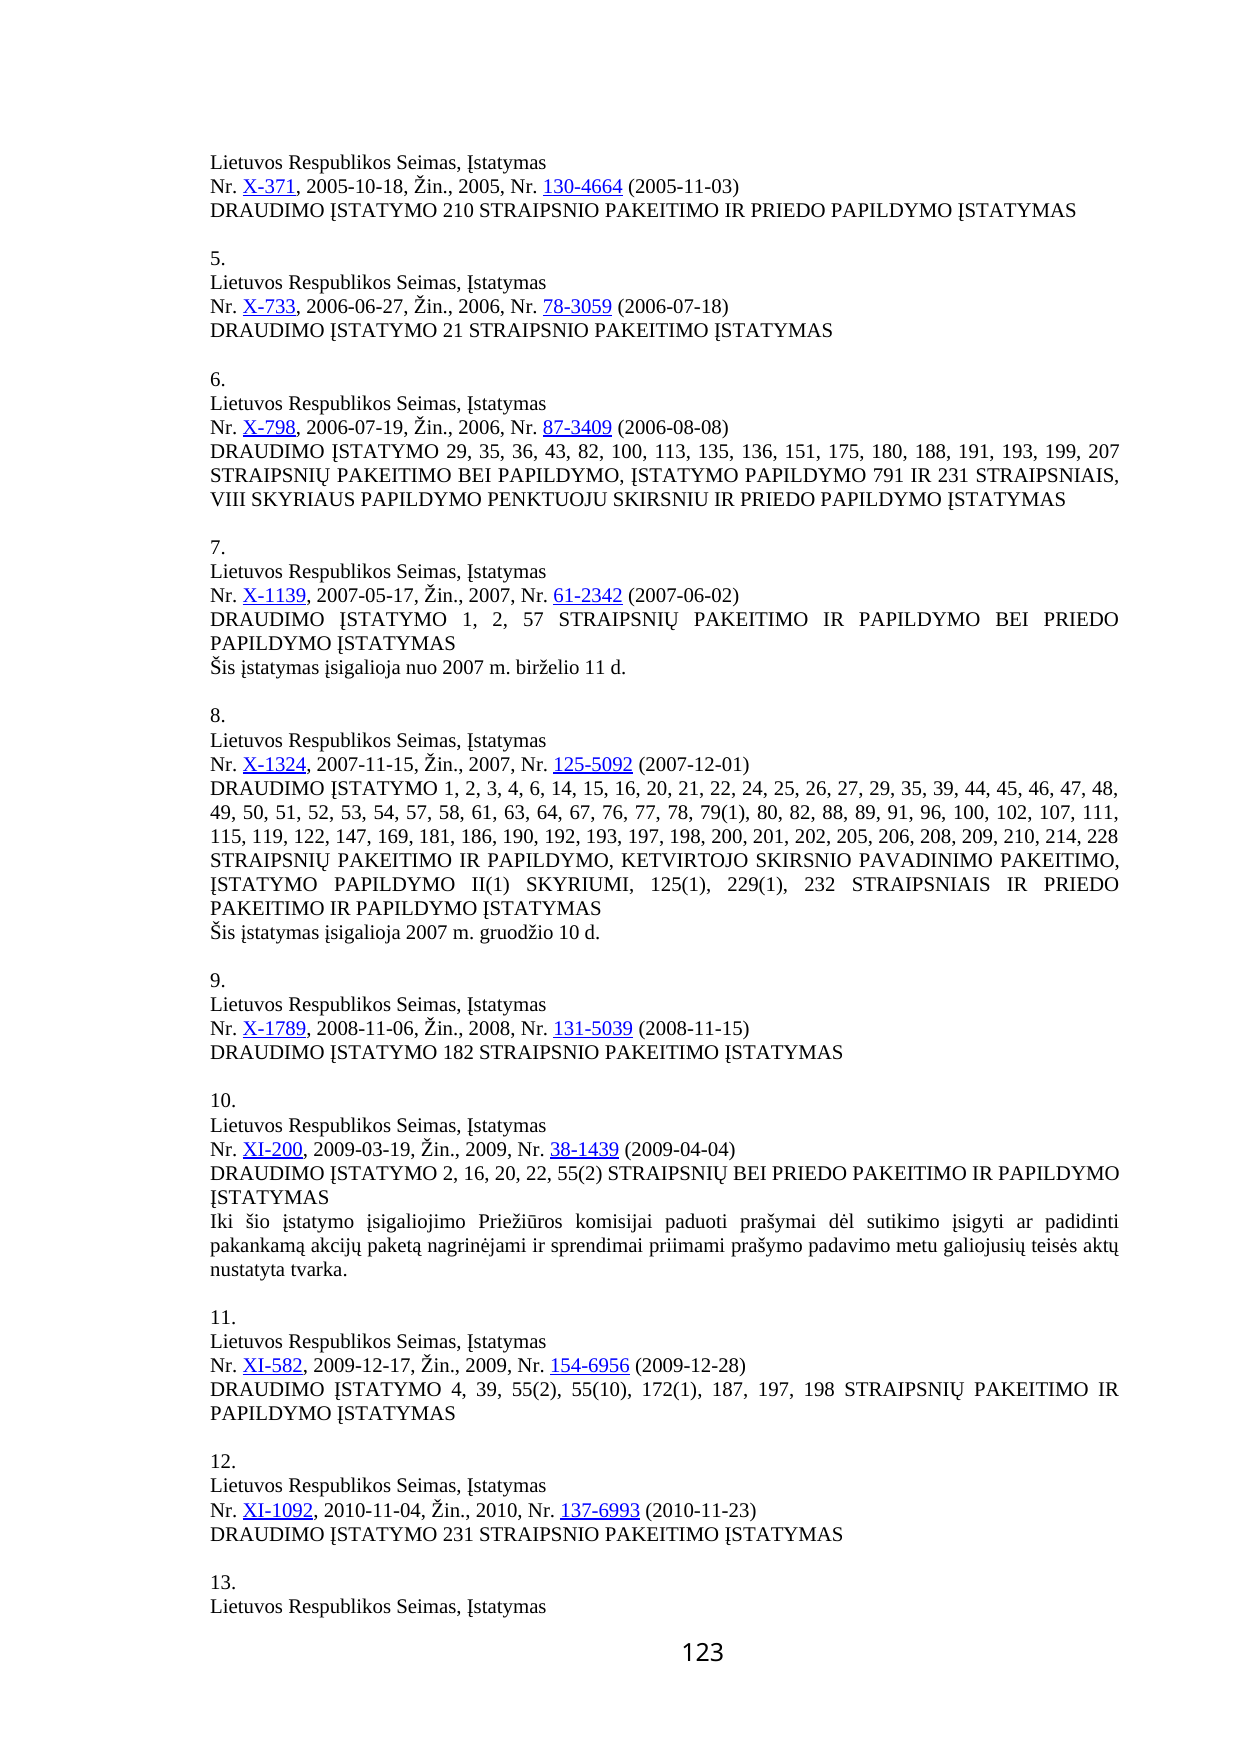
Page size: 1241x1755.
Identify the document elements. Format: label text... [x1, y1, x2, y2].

text 11. [210, 1305, 1120, 1329]
text 6. [210, 367, 1120, 391]
text Nr. XI-200, 2009-03-19, Žin., 2009, Nr. 38-1439 (2009-04-04) [210, 1137, 1120, 1161]
text Šis įstatymas įsigalioja nuo 2007 m. birželio 11 d. [210, 655, 1120, 679]
text Nr. X-371, 2005-10-18, Žin., 2005, Nr. 130-4664 (2005-11-03) [210, 174, 1120, 198]
text 9. [210, 968, 1120, 992]
text Lietuvos Respublikos Seimas, Įstatymas [210, 1594, 1120, 1618]
text Lietuvos Respublikos Seimas, Įstatymas [210, 1329, 1120, 1353]
text Nr. X-733, 2006-06-27, Žin., 2006, Nr. 78-3059 (2006-07-18) [210, 294, 1120, 318]
text Lietuvos Respublikos Seimas, Įstatymas [210, 559, 1120, 583]
text Lietuvos Respublikos Seimas, Įstatymas [210, 992, 1120, 1016]
text DRAUDIMO ĮSTATYMO 4, 39, 55(2), 55(10), 172(1), 187, 197, 198 STRAIPSNIŲ PAKEITIMO IR PAPILDYMO ĮSTATYMAS [210, 1377, 1120, 1425]
text 12. [210, 1449, 1120, 1473]
text Nr. X-1324, 2007-11-15, Žin., 2007, Nr. 125-5092 (2007-12-01) [210, 752, 1120, 776]
text Lietuvos Respublikos Seimas, Įstatymas [210, 1112, 1120, 1137]
text Lietuvos Respublikos Seimas, Įstatymas [210, 150, 1120, 174]
text Lietuvos Respublikos Seimas, Įstatymas [210, 391, 1120, 415]
text DRAUDIMO ĮSTATYMO 182 STRAIPSNIO PAKEITIMO ĮSTATYMAS [210, 1040, 1120, 1064]
text 10. [210, 1088, 1120, 1112]
text 13. [210, 1570, 1120, 1594]
text DRAUDIMO ĮSTATYMO 1, 2, 57 STRAIPSNIŲ PAKEITIMO IR PAPILDYMO BEI PRIEDO PAPILDYMO ĮSTATYMAS [210, 607, 1120, 655]
text DRAUDIMO ĮSTATYMO 29, 35, 36, 43, 82, 100, 113, 135, 136, 151, 175, 180, 188, 191, 193, 199, 207 STRAIPSNIŲ PAKEITIMO BEI PAPILDYMO, ĮSTATYMO PAPILDYMO 791 IR 231 STRAIPSNIAIS, VIII SKYRIAUS PAPILDYMO PENKTUOJU SKIRSNIU IR PRIEDO PAPILDYMO ĮSTATYMAS [210, 439, 1120, 511]
text 8. [210, 703, 1120, 727]
text Nr. X-798, 2006-07-19, Žin., 2006, Nr. 87-3409 (2006-08-08) [210, 415, 1120, 439]
text 7. [210, 535, 1120, 559]
text Lietuvos Respublikos Seimas, Įstatymas [210, 727, 1120, 752]
text DRAUDIMO ĮSTATYMO 231 STRAIPSNIO PAKEITIMO ĮSTATYMAS [210, 1522, 1120, 1546]
text Lietuvos Respublikos Seimas, Įstatymas [210, 270, 1120, 294]
text Nr. XI-1092, 2010-11-04, Žin., 2010, Nr. 137-6993 (2010-11-23) [210, 1497, 1120, 1522]
text Nr. X-1789, 2008-11-06, Žin., 2008, Nr. 131-5039 (2008-11-15) [210, 1016, 1120, 1040]
text DRAUDIMO ĮSTATYMO 2, 16, 20, 22, 55(2) STRAIPSNIŲ BEI PRIEDO PAKEITIMO IR PAPILDYMO ĮSTATYMAS [210, 1161, 1120, 1209]
text Nr. X-1139, 2007-05-17, Žin., 2007, Nr. 61-2342 (2007-06-02) [210, 583, 1120, 607]
text Iki šio įstatymo įsigaliojimo Priežiūros komisijai paduoti prašymai dėl sutikimo įsigyti ar padidinti pakankamą akcijų paketą nagrinėjami ir sprendimai priimami prašymo padavimo metu galiojusių teisės aktų nustatyta tvarka. [210, 1209, 1120, 1281]
text Nr. XI-582, 2009-12-17, Žin., 2009, Nr. 154-6956 (2009-12-28) [210, 1353, 1120, 1377]
text DRAUDIMO ĮSTATYMO 210 STRAIPSNIO PAKEITIMO IR PRIEDO PAPILDYMO ĮSTATYMAS [210, 198, 1120, 222]
text DRAUDIMO ĮSTATYMO 21 STRAIPSNIO PAKEITIMO ĮSTATYMAS [210, 318, 1120, 342]
text Lietuvos Respublikos Seimas, Įstatymas [210, 1473, 1120, 1497]
text DRAUDIMO ĮSTATYMO 1, 2, 3, 4, 6, 14, 15, 16, 20, 21, 22, 24, 25, 26, 27, 29, 35, 39, 44, 45, 46, 47, 48, 49, 50, 51, 52, 53, 54, 57, 58, 61, 63, 64, 67, 76, 77, 78, 79(1), 80, 82, 88, 89, 91, 96, 100, 102, 107, 111, 115, 119, 122, 147, 169, 181, 186, 190, 192, 193, 197, 198, 200, 201, 202, 205, 206, 208, 209, 210, 214, 228 STRAIPSNIŲ PAKEITIMO IR PAPILDYMO, KETVIRTOJO SKIRSNIO PAVADINIMO PAKEITIMO, ĮSTATYMO PAPILDYMO II(1) SKYRIUMI, 125(1), 229(1), 232 STRAIPSNIAIS IR PRIEDO PAKEITIMO IR PAPILDYMO ĮSTATYMAS [210, 776, 1120, 920]
text Šis įstatymas įsigalioja 2007 m. gruodžio 10 d. [210, 920, 1120, 944]
text 5. [210, 246, 1120, 270]
